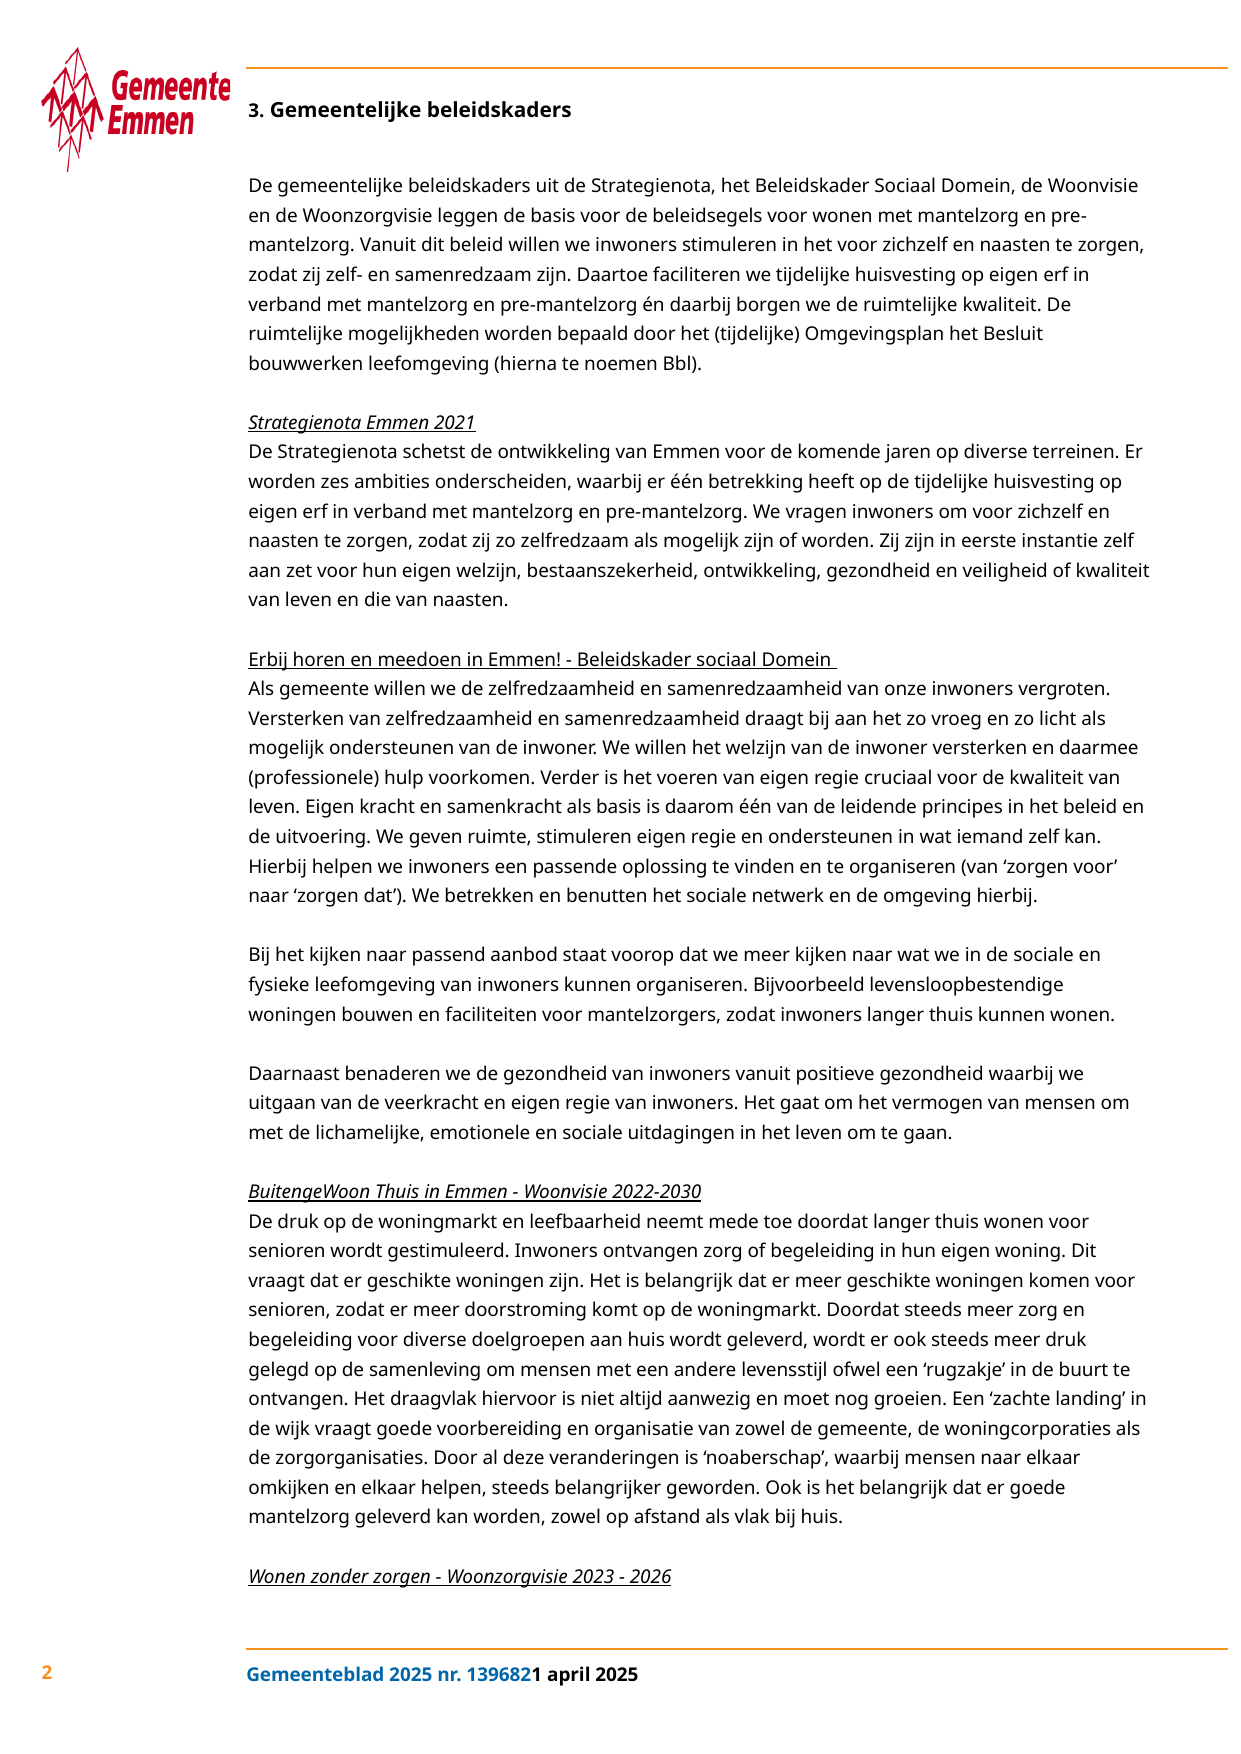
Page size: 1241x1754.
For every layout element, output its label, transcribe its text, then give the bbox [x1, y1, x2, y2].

text Daarnaast benaderen we de gezondheid van inwoners vanuit positieve gezondheid waarbij we uitgaan van de veerkracht en eigen regie van inwoners. Het gaat om het vermogen van mensen om met de lichamelijke, emotionele en sociale uitdagingen in het leven om te gaan. [248, 1060, 1152, 1145]
text Bij het kijken naar passend aanbod staat voorop dat we meer kijken naar wat we in de sociale en fysieke leefomgeving van inwoners kunnen organiseren. Bijvoorbeeld levensloopbestendige woningen bouwen en faciliteiten voor mantelzorgers, zodat inwoners langer thuis kunnen wonen. [248, 942, 1152, 1027]
text Strategienota Emmen 2021 [248, 409, 1152, 435]
text Als gemeente willen we de zelfredzaamheid en samenredzaamheid van onze inwoners vergroten. Versterken van zelfredzaamheid en samenredzaamheid draagt bij aan het zo vroeg en zo licht als mogelijk ondersteunen van de inwoner. We willen het welzijn van de inwoner versterken en daarmee (professionele) hulp voorkomen. Verder is het voeren van eigen regie cruciaal voor de kwaliteit van leven. Eigen kracht en samenkracht als basis is daarom één van de leidende principes in het beleid en de uitvoering. We geven ruimte, stimuleren eigen regie en ondersteunen in wat iemand zelf kan. Hierbij helpen we inwoners een passende oplossing te vinden en te organiseren (van ‘zorgen voor’ naar ‘zorgen dat’). We betrekken en benutten het sociale netwerk en de omgeving hierbij. [248, 675, 1152, 908]
text Erbij horen en meedoen in Emmen! - Beleidskader sociaal Domein [248, 646, 1152, 672]
text 3. Gemeentelijke beleidskaders [248, 95, 1152, 123]
picture [41, 47, 231, 172]
text BuitengeWoon Thuis in Emmen - Woonvisie 2022-2030 [248, 1178, 1152, 1204]
text Wonen zonder zorgen - Woonzorgvisie 2023 - 2026 [248, 1563, 1152, 1589]
text De Strategienota schetst de ontwikkeling van Emmen voor de komende jaren op diverse terreinen. Er worden zes ambities onderscheiden, waarbij er één betrekking heeft op de tijdelijke huisvesting op eigen erf in verband met mantelzorg en pre-mantelzorg. We vragen inwoners om voor zichzelf en naasten te zorgen, zodat zij zo zelfredzaam als mogelijk zijn of worden. Zij zijn in eerste instantie zelf aan zet voor hun eigen welzijn, bestaanszekerheid, ontwikkeling, gezondheid en veiligheid of kwaliteit van leven en die van naasten. [248, 439, 1152, 612]
text De gemeentelijke beleidskaders uit de Strategienota, het Beleidskader Sociaal Domein, de Woonvisie en de Woonzorgvisie leggen de basis voor de beleidsegels voor wonen met mantelzorg en pre-mantelzorg. Vanuit dit beleid willen we inwoners stimuleren in het voor zichzelf en naasten te zorgen, zodat zij zelf- en samenredzaam zijn. Daartoe faciliteren we tijdelijke huisvesting op eigen erf in verband met mantelzorg en pre-mantelzorg én daarbij borgen we de ruimtelijke kwaliteit. De ruimtelijke mogelijkheden worden bepaald door het (tijdelijke) Omgevingsplan het Besluit bouwwerken leefomgeving (hierna te noemen Bbl). [248, 172, 1152, 376]
text De druk op de woningmarkt en leefbaarheid neemt mede toe doordat langer thuis wonen voor senioren wordt gestimuleerd. Inwoners ontvangen zorg of begeleiding in hun eigen woning. Dit vraagt dat er geschikte woningen zijn. Het is belangrijk dat er meer geschikte woningen komen voor senioren, zodat er meer doorstroming komt op de woningmarkt. Doordat steeds meer zorg en begeleiding voor diverse doelgroepen aan huis wordt geleverd, wordt er ook steeds meer druk gelegd op de samenleving om mensen met een andere levensstijl ofwel een ‘rugzakje’ in de buurt te ontvangen. Het draagvlak hiervoor is niet altijd aanwezig en moet nog groeien. Een ‘zachte landing’ in de wijk vraagt goede voorbereiding en organisatie van zowel de gemeente, de woningcorporaties als de zorgorganisaties. Door al deze veranderingen is ‘noaberschap’, waarbij mensen naar elkaar omkijken en elkaar helpen, steeds belangrijker geworden. Ook is het belangrijk dat er goede mantelzorg geleverd kan worden, zowel op afstand als vlak bij huis. [248, 1208, 1152, 1529]
